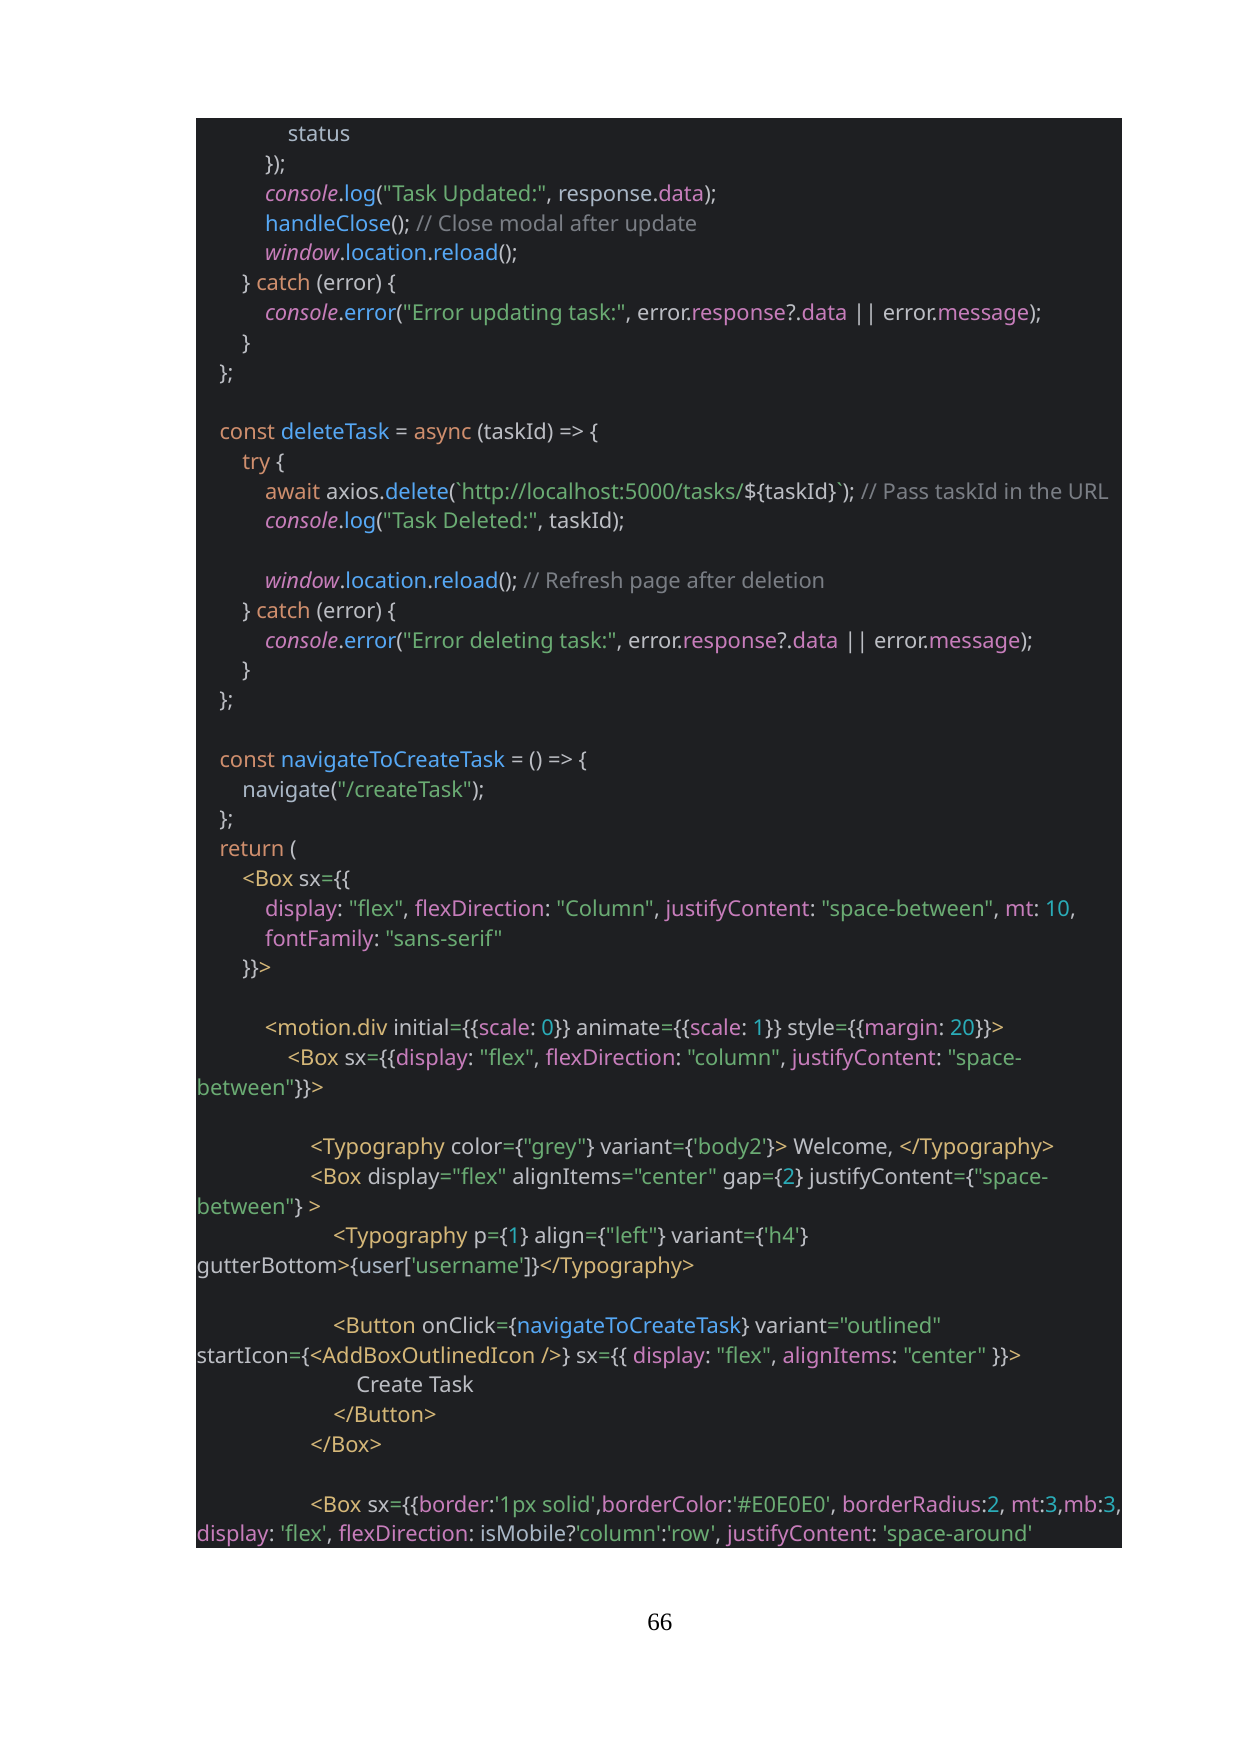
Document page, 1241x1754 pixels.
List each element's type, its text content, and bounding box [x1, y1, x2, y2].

text status }); console.log("Task Updated:", response.data); handleClose(); // Close modal after update window.location.reload(); } catch (error) { console.error("Error updating task:", error.response?.data || error.message); } }; const deleteTask = async (taskId) => { try { await axios.delete(`http://localhost:5000/tasks/${taskId}`); // Pass taskId in the URL console.log("Task Deleted:", taskId); window.location.reload(); // Refresh page after deletion } catch (error) { console.error("Error deleting task:", error.response?.data || error.message); } }; const navigateToCreateTask = () => { navigate("/createTask"); }; return ( <Box sx={{ display: "flex", flexDirection: "Column", justifyContent: "space-between", mt: 10, fontFamily: "sans-serif" }}> <motion.div initial={{scale: 0}} animate={{scale: 1}} style={{margin: 20}}> <Box sx={{display: "flex", flexDirection: "column", justifyContent: "space-between"}}> <Typography color={"grey"} variant={'body2'}> Welcome, </Typography> <Box display="flex" alignItems="center" gap={2} justifyContent={"space-between"} > <Typography p={1} align={"left"} variant={'h4'} gutterBottom>{user['username']}</Typography> <Button onClick={navigateToCreateTask} variant="outlined" startIcon={<AddBoxOutlinedIcon />} sx={{ display: "flex", alignItems: "center" }}> Create Task </Button> </Box> <Box sx={{border:'1px solid',borderColor:'#E0E0E0', borderRadius:2, mt:3,mb:3, display: 'flex', flexDirection: isMobile?'column':'row', justifyContent: 'space-around' [196, 118, 1122, 1548]
